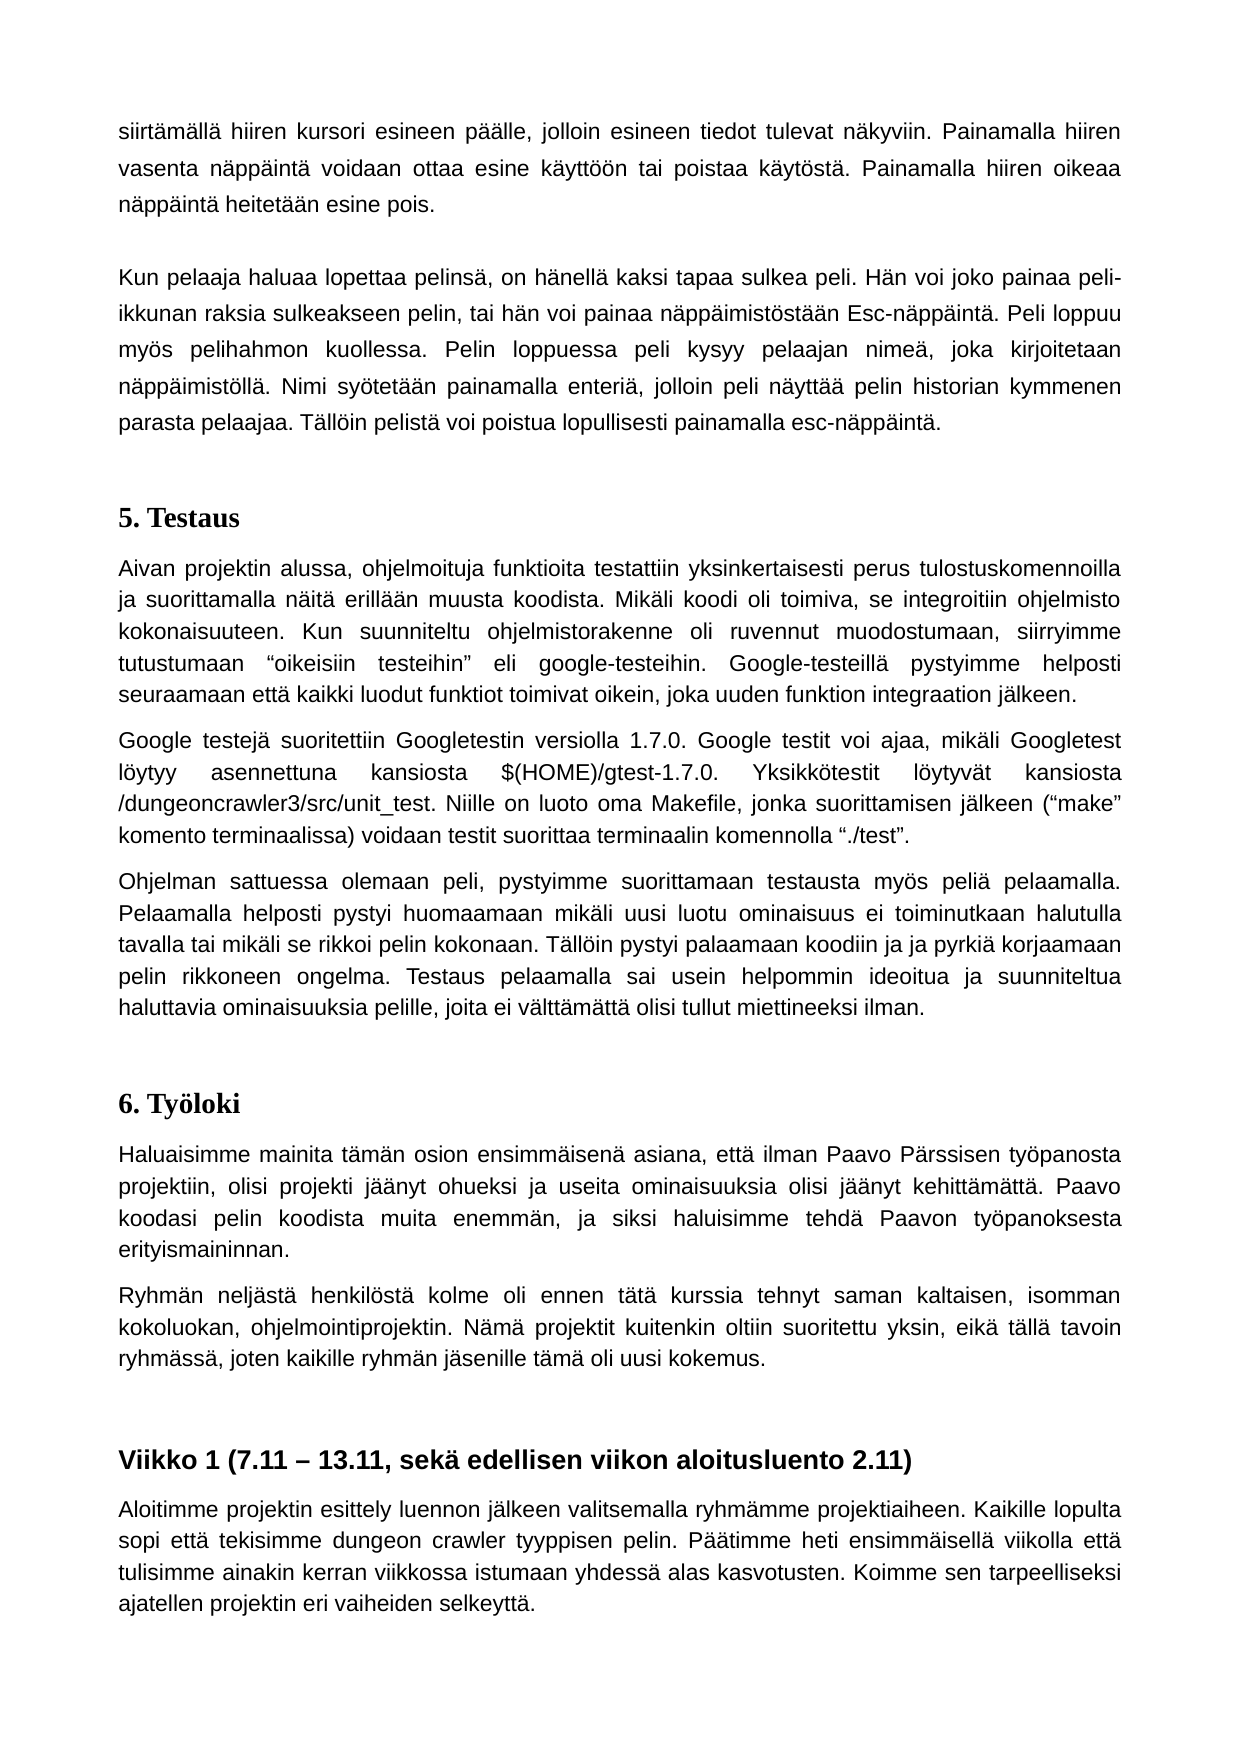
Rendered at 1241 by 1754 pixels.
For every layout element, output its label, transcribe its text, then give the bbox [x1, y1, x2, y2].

text 6. Työloki [118, 1087, 1122, 1120]
text Kun pelaaja haluaa lopettaa pelinsä, on hänellä kaksi tapaa sulkea peli. Hän voi joko painaa peli-ikkunan raksia sulkeakseen pelin, tai hän voi painaa näppäimistöstään Esc-näppäintä. Peli loppuu myös pelihahmon kuollessa. Pelin loppuessa peli kysyy pelaajan nimeä, joka kirjoitetaan näppäimistöllä. Nimi syötetään painamalla enteriä, jolloin peli näyttää pelin historian kymmenen parasta pelaajaa. Tällöin pelistä voi poistua lopullisesti painamalla esc-näppäintä. [118, 263, 1122, 435]
text 5. Testaus [118, 500, 1122, 534]
text siirtämällä hiiren kursori esineen päälle, jolloin esineen tiedot tulevat näkyviin. Painamalla hiiren vasenta näppäintä voidaan ottaa esine käyttöön tai poistaa käytöstä. Painamalla hiiren oikeaa näppäintä heitetään esine pois. [118, 118, 1122, 217]
text Ohjelman sattuessa olemaan peli, pystyimme suorittamaan testausta myös peliä pelaamalla. Pelaamalla helposti pystyi huomaamaan mikäli uusi luotu ominaisuus ei toiminutkaan halutulla tavalla tai mikäli se rikkoi pelin kokonaan. Tällöin pystyi palaamaan koodiin ja ja pyrkiä korjaamaan pelin rikkoneen ongelma. Testaus pelaamalla sai usein helpommin ideoitua ja suunniteltua haluttavia ominaisuuksia pelille, joita ei välttämättä olisi tullut miettineeksi ilman. [118, 868, 1122, 1021]
text Viikko 1 (7.11 – 13.11, sekä edellisen viikon aloitusluento 2.11) [118, 1444, 1122, 1475]
text Google testejä suoritettiin Googletestin versiolla 1.7.0. Google testit voi ajaa, mikäli Googletest löytyy asennettuna kansiosta $(HOME)/gtest-1.7.0. Yksikkötestit löytyvät kansiosta /dungeoncrawler3/src/unit_test. Niille on luoto oma Makefile, jonka suorittamisen jälkeen (“make” komento terminaalissa) voidaan testit suorittaa terminaalin komennolla “./test”. [118, 727, 1122, 848]
text Haluaisimme mainita tämän osion ensimmäisenä asiana, että ilman Paavo Pärssisen työpanosta projektiin, olisi projekti jäänyt ohueksi ja useita ominaisuuksia olisi jäänyt kehittämättä. Paavo koodasi pelin koodista muita enemmän, ja siksi haluisimme tehdä Paavon työpanoksesta erityismaininnan. [118, 1141, 1122, 1262]
text Aloitimme projektin esittely luennon jälkeen valitsemalla ryhmämme projektiaiheen. Kaikille lopulta sopi että tekisimme dungeon crawler tyyppisen pelin. Päätimme heti ensimmäisellä viikolla että tulisimme ainakin kerran viikkossa istumaan yhdessä alas kasvotusten. Koimme sen tarpeelliseksi ajatellen projektin eri vaiheiden selkeyttä. [118, 1496, 1122, 1617]
text Aivan projektin alussa, ohjelmoituja funktioita testattiin yksinkertaisesti perus tulostuskomennoilla ja suorittamalla näitä erillään muusta koodista. Mikäli koodi oli toimiva, se integroitiin ohjelmisto kokonaisuuteen. Kun suunniteltu ohjelmistorakenne oli ruvennut muodostumaan, siirryimme tutustumaan “oikeisiin testeihin” eli google-testeihin. Google-testeillä pystyimme helposti seuraamaan että kaikki luodut funktiot toimivat oikein, joka uuden funktion integraation jälkeen. [118, 555, 1122, 707]
text Ryhmän neljästä henkilöstä kolme oli ennen tätä kurssia tehnyt saman kaltaisen, isomman kokoluokan, ohjelmointiprojektin. Nämä projektit kuitenkin oltiin suoritettu yksin, eikä tällä tavoin ryhmässä, joten kaikille ryhmän jäsenille tämä oli uusi kokemus. [118, 1282, 1122, 1372]
